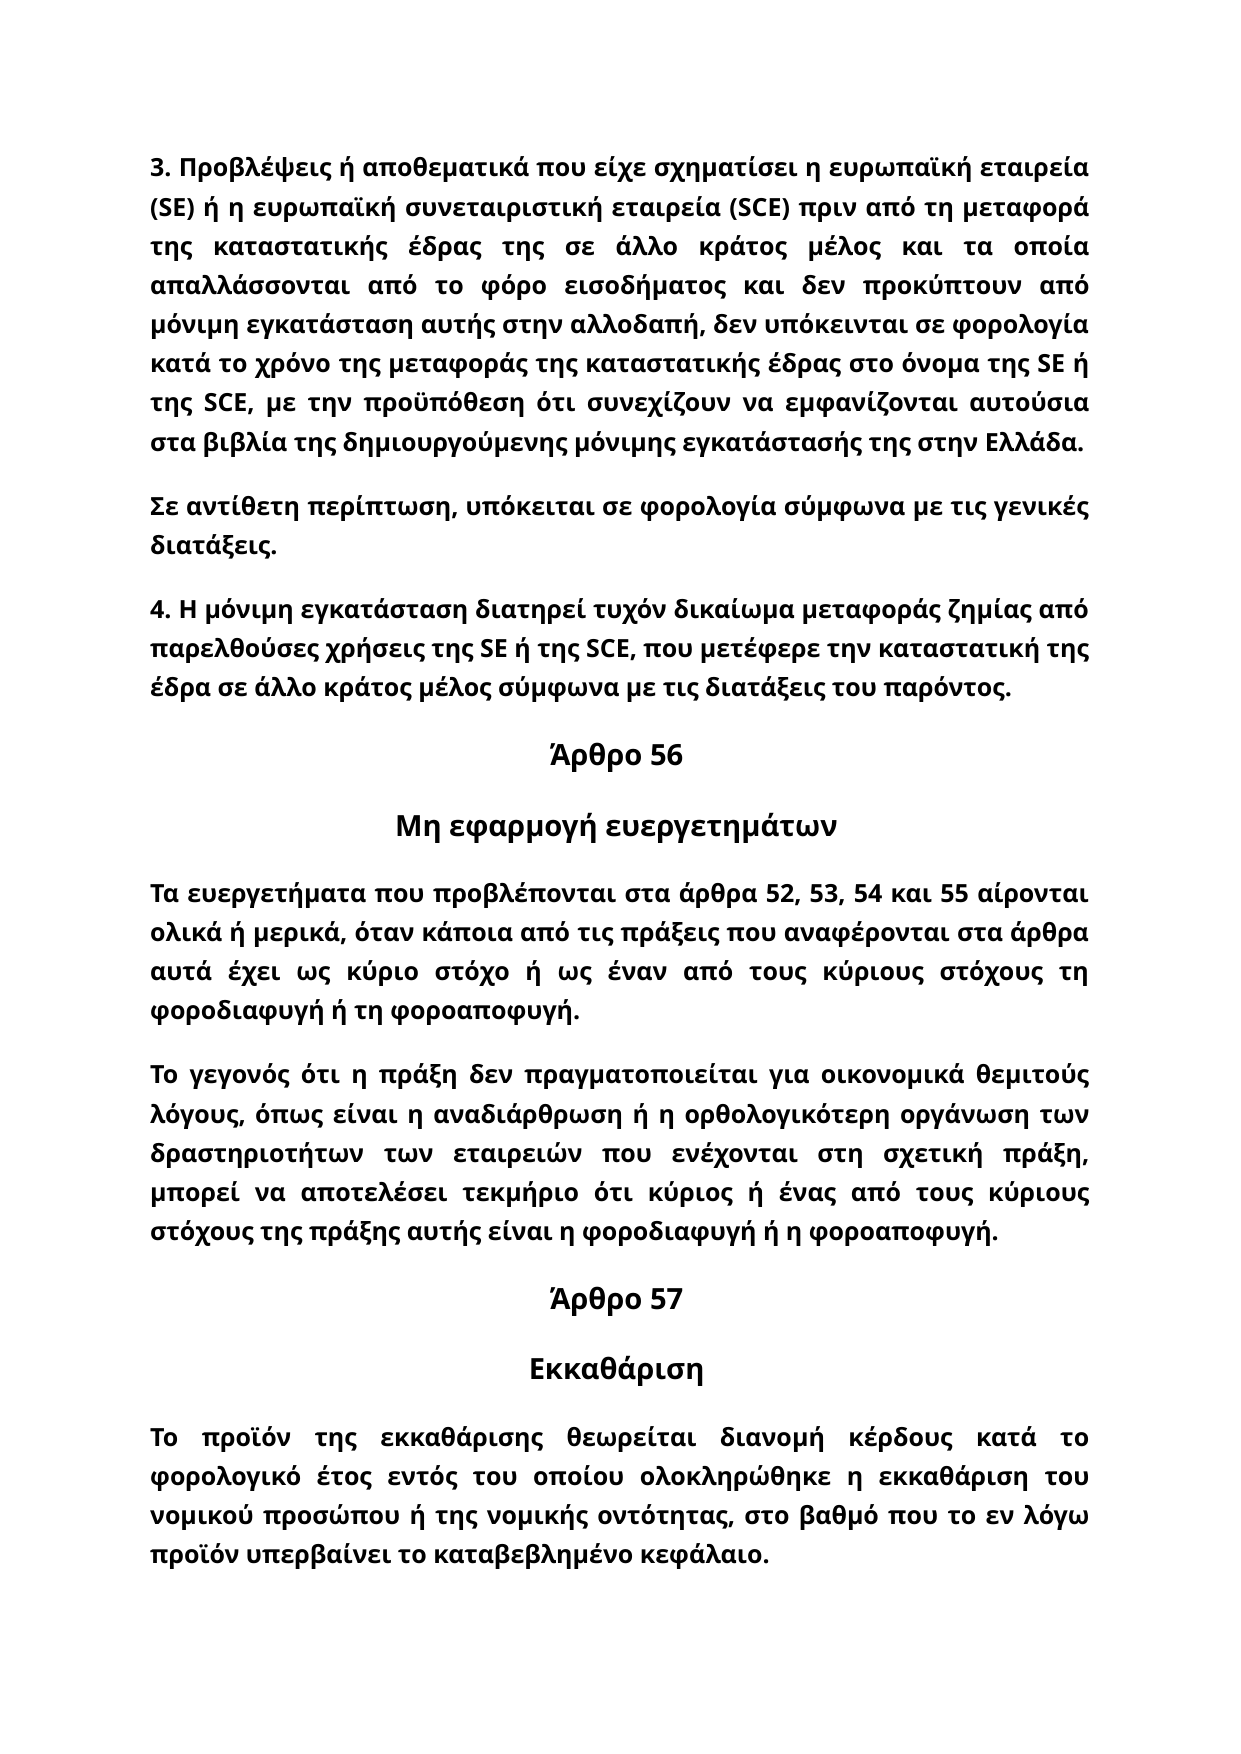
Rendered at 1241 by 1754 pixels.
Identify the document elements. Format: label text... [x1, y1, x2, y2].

text Σε αντίθετη περίπτωση, υπόκειται σε φορολογία σύμφωνα με τις γενικές διατάξεις. [150, 488, 1090, 562]
subtitle Εκκαθάριση [150, 1348, 1090, 1388]
text Τα ευεργετήματα που προβλέπονται στα άρθρα 52, 53, 54 και 55 αίρονται ολικά ή μερικά, όταν κάποια από τις πράξεις που αναφέρονται στα άρθρα αυτά έχει ως κύριο στόχο ή ως έναν από τους κύριους στόχους τη φοροδιαφυγή ή τη φοροαποφυγή. [150, 875, 1090, 1027]
text Το γεγονός ότι η πράξη δεν πραγματοποιείται για οικονομικά θεμιτούς λόγους, όπως είναι η αναδιάρθρωση ή η ορθολογικότερη οργάνωση των δραστηριοτήτων των εταιρειών που ενέχονται στη σχετική πράξη, μπορεί να αποτελέσει τεκμήριο ότι κύριος ή ένας από τους κύριους στόχους της πράξης αυτής είναι η φοροδιαφυγή ή η φοροαποφυγή. [150, 1057, 1090, 1248]
text 3. Προβλέψεις ή αποθεματικά που είχε σχηματίσει η ευρωπαϊκή εταιρεία (SE) ή η ευρωπαϊκή συνεταιριστική εταιρεία (SCE) πριν από τη μεταφορά της καταστατικής έδρας της σε άλλο κράτος μέλος και τα οποία απαλλάσσονται από το φόρο εισοδήματος και δεν προκύπτουν από μόνιμη εγκατάσταση αυτής στην αλλοδαπή, δεν υπόκεινται σε φορολογία κατά το χρόνο της μεταφοράς της καταστατικής έδρας στο όνομα της SE ή της SCE, με την προϋπόθεση ότι συνεχίζουν να εμφανίζονται αυτούσια στα βιβλία της δημιουργούμενης μόνιμης εγκατάστασής της στην Ελλάδα. [150, 150, 1090, 458]
subtitle Μη εφαρμογή ευεργετημάτων [150, 805, 1090, 844]
text Το προϊόν της εκκαθάρισης θεωρείται διανομή κέρδους κατά το φορολογικό έτος εντός του οποίου ολοκληρώθηκε η εκκαθάριση του νομικού προσώπου ή της νομικής οντότητας, στο βαθμό που το εν λόγω προϊόν υπερβαίνει το καταβεβλημένο κεφάλαιο. [150, 1419, 1090, 1571]
text 4. Η μόνιμη εγκατάσταση διατηρεί τυχόν δικαίωμα μεταφοράς ζημίας από παρελθούσες χρήσεις της SE ή της SCE, που μετέφερε την καταστατική της έδρα σε άλλο κράτος μέλος σύμφωνα με τις διατάξεις του παρόντος. [150, 592, 1090, 704]
subtitle Άρθρο 57 [150, 1278, 1090, 1318]
subtitle Άρθρο 56 [150, 734, 1090, 774]
